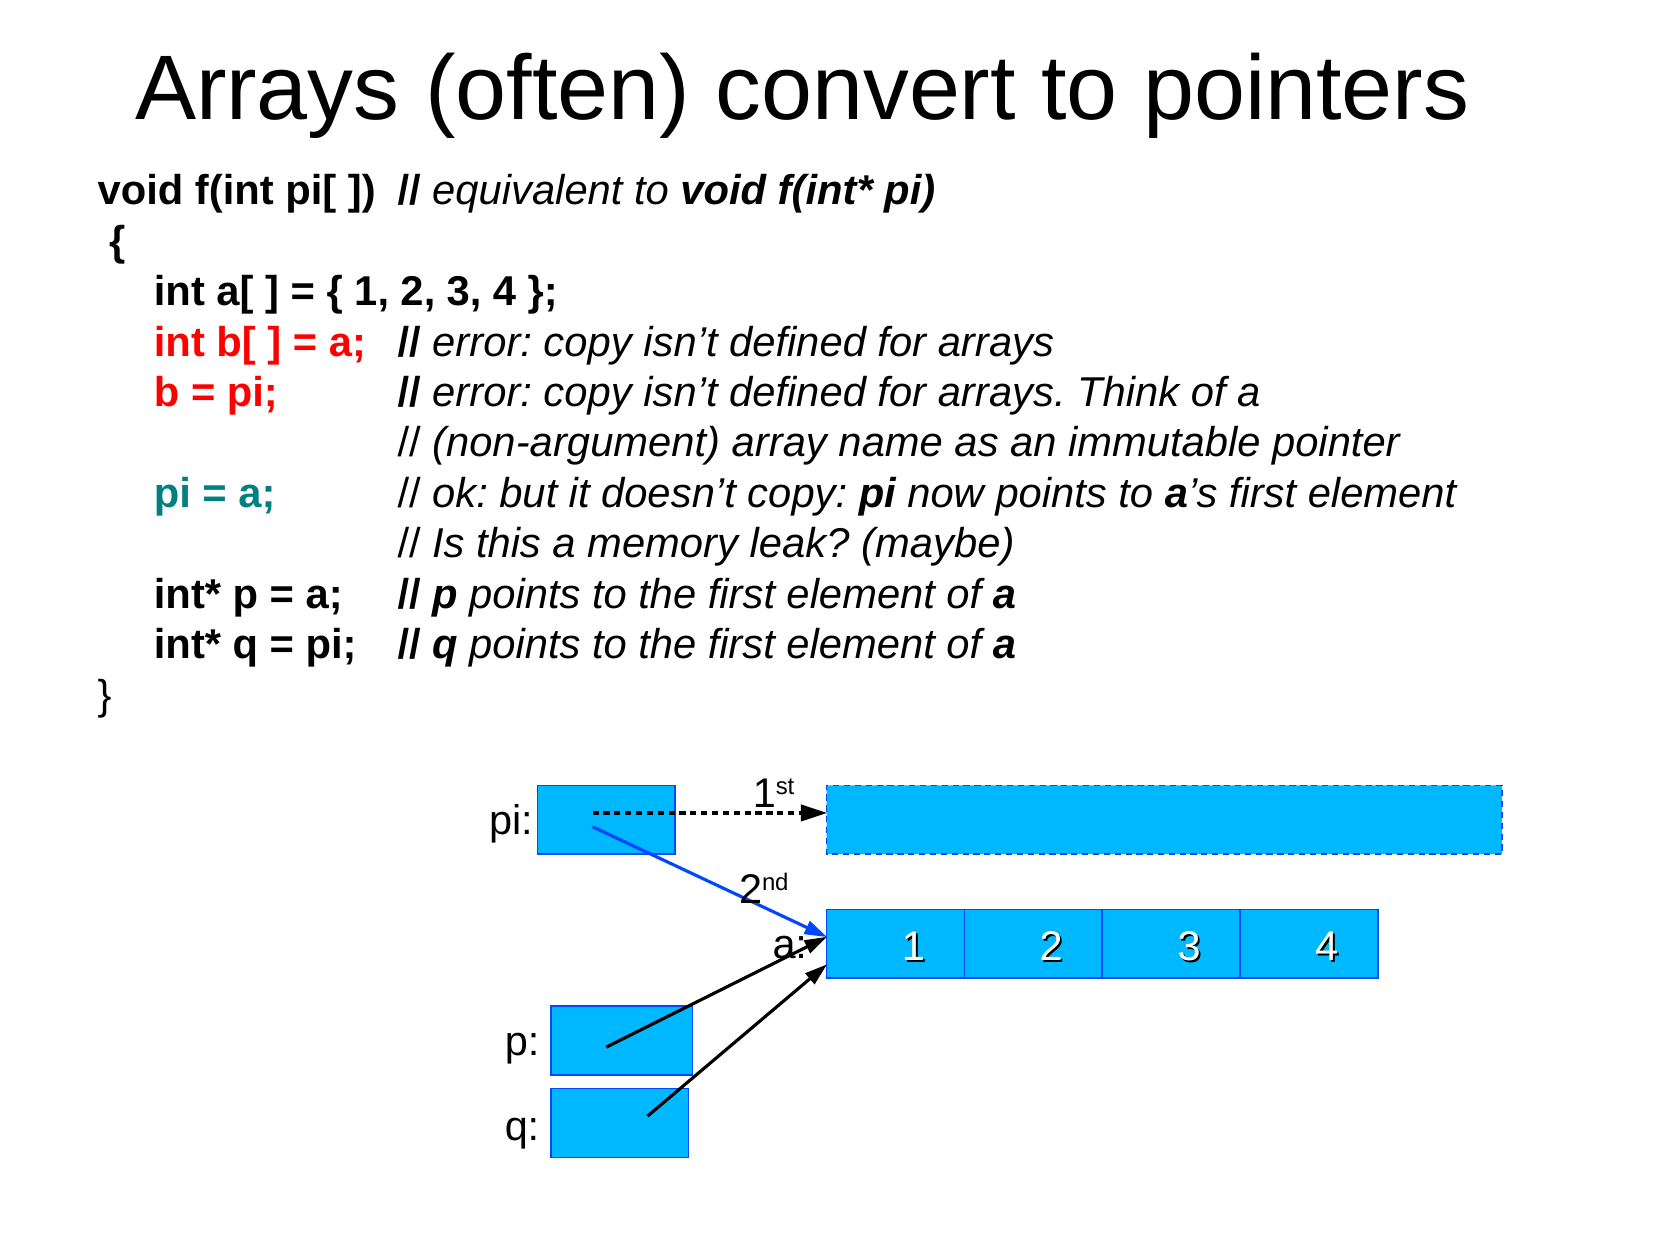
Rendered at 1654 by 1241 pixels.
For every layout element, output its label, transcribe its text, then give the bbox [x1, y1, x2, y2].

text_box 1st [702, 757, 886, 824]
text_box [551, 1088, 689, 1158]
text_box a: [757, 909, 833, 975]
text_box 4 [1240, 909, 1378, 979]
text_box 2 [964, 909, 1102, 979]
text_box 1 [826, 909, 964, 979]
text_box [826, 785, 1502, 855]
text_box [537, 785, 676, 855]
text_box 3 [1102, 909, 1240, 979]
text_box a: [722, 920, 819, 975]
text_box pi: [438, 785, 550, 851]
text_box p: [454, 1005, 579, 1072]
text_box q: [454, 1091, 565, 1157]
text_box 2nd [688, 854, 814, 920]
text_box a: [797, 920, 809, 925]
list void f(int pi[ ]) // equivalent to void f(int* pi) { int a[ ] = { 1, 2, 3, 4 }; int b[ ] = a; // error: copy isn’t defined for arrays b = pi; // error: copy isn’t defined for arrays. Think of a // (non-argument) array name as an immutable pointer pi = a; // ok: but it doesn’t copy: pi now points to a’s first element // Is this a memory leak? (maybe) int* p = a; // p points to the first element of a int* q = pi; // q points to the first element of a } [82, 165, 1654, 800]
text_box [551, 1005, 693, 1075]
text_box a: [778, 947, 788, 956]
title Arrays (often) convert to pointers [0, 0, 1571, 207]
